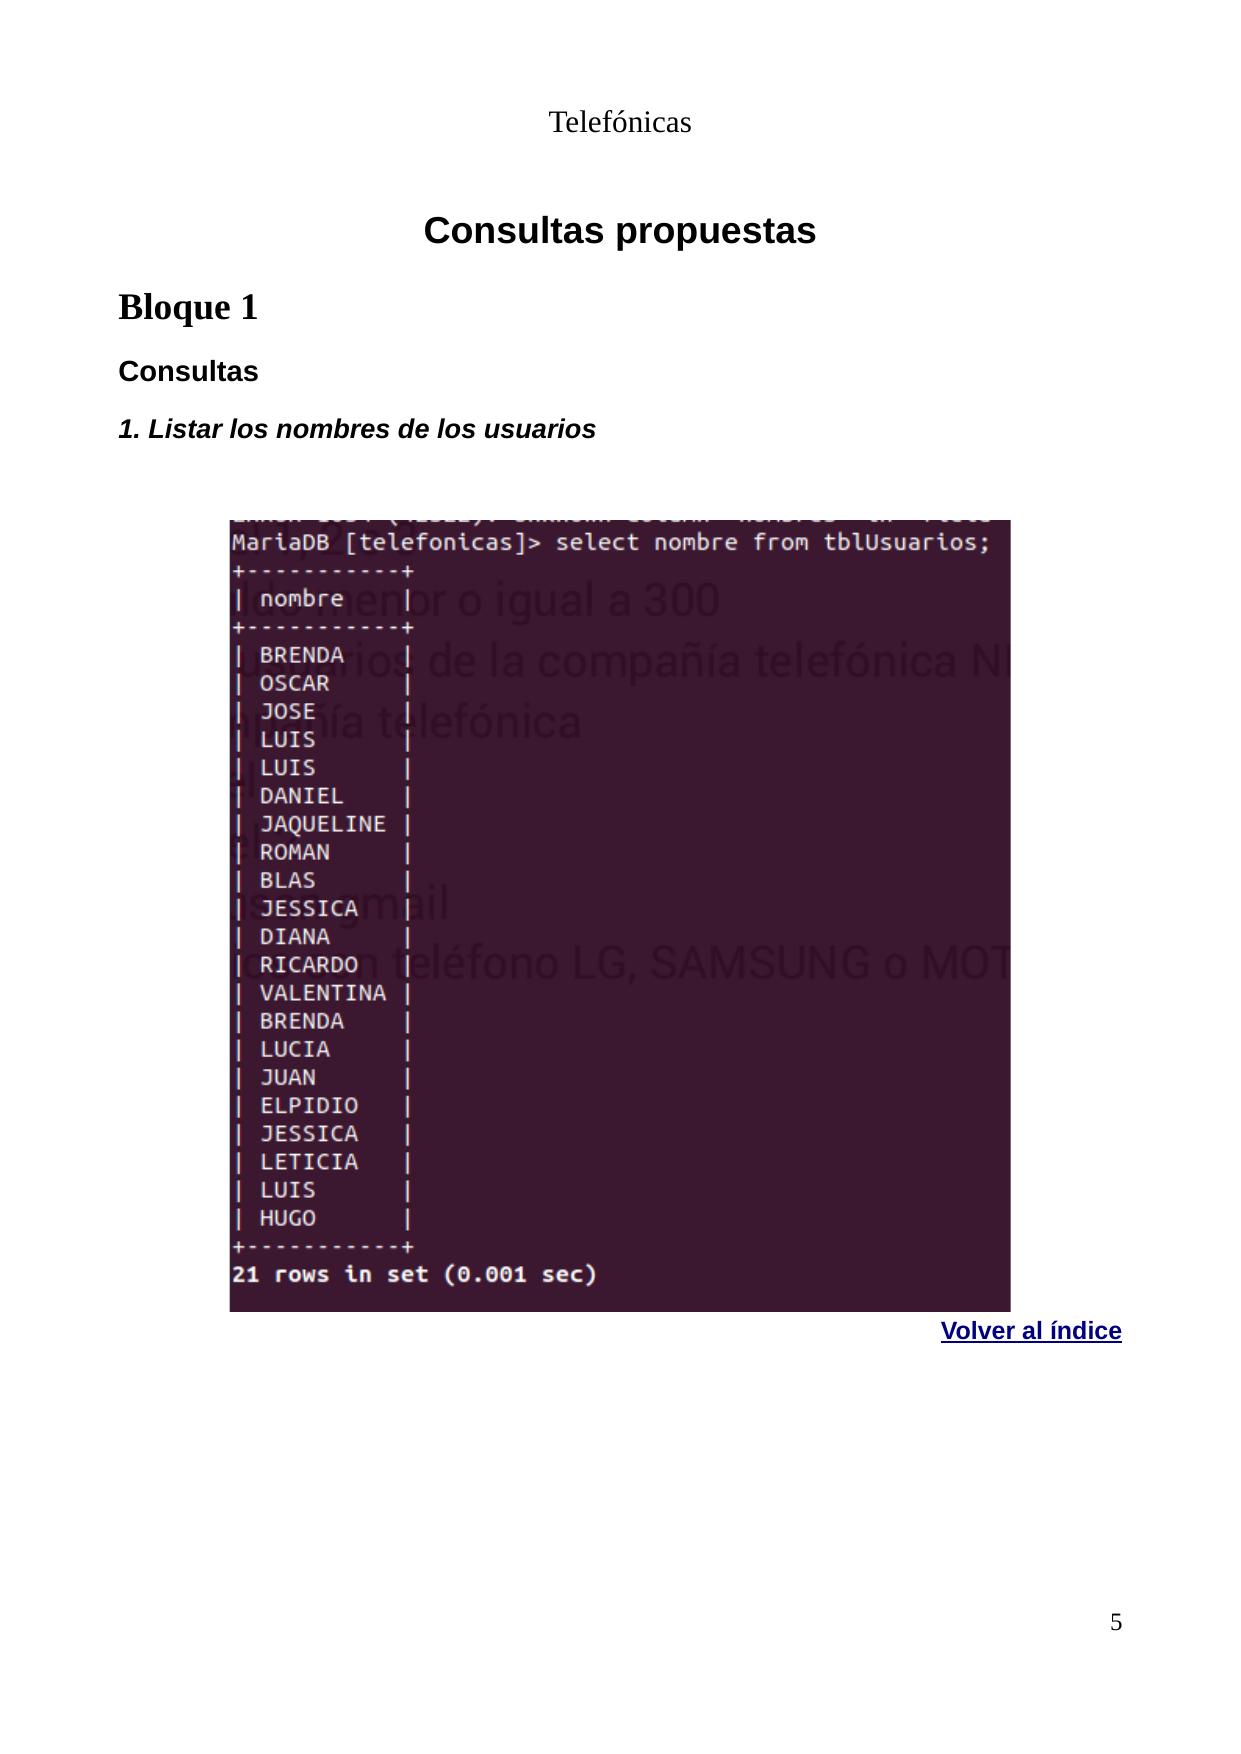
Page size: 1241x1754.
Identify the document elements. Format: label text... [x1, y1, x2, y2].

text Volver al índice [118, 504, 1122, 1345]
subtitle Bloque 1 [118, 284, 1122, 327]
picture [229, 520, 1011, 1312]
subtitle 1. Listar los nombres de los usuarios [118, 413, 1122, 444]
subtitle Consultas [118, 354, 1122, 388]
subtitle Consultas propuestas [118, 208, 1122, 251]
